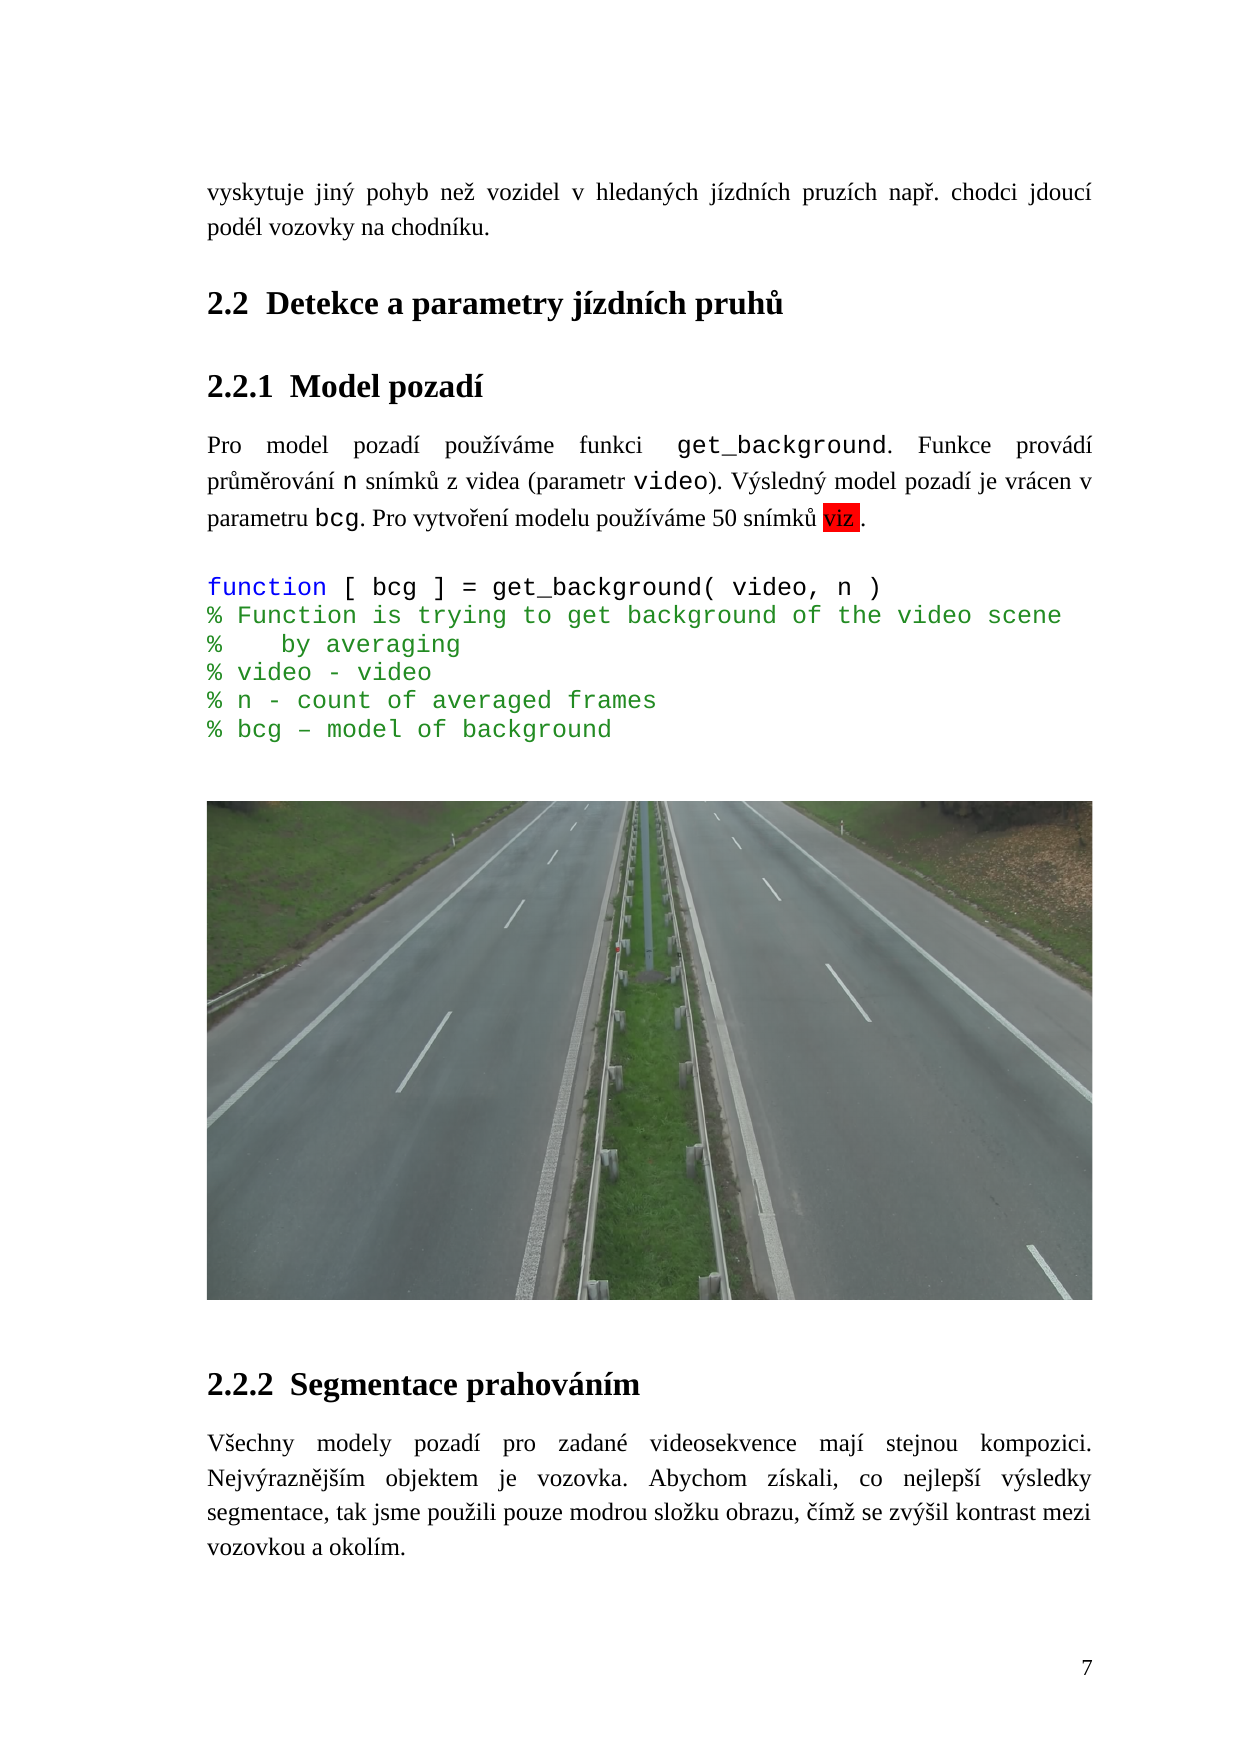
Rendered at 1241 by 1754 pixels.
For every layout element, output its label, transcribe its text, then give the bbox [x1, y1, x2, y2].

subtitle Segmentace prahováním [207, 1364, 1092, 1403]
text Pro model pozadí používáme funkci get_background. Funkce provádí průměrování n snímků z videa (parametr video). Výsledný model pozadí je vrácen v parametru bcg. Pro vytvoření modelu používáme 50 snímků viz . [207, 430, 1092, 534]
text % Function is trying to get background of the video scene [207, 603, 1092, 631]
text Všechny modely pozadí pro zadané videosekvence mají stejnou kompozici. Nejvýraznějším objektem je vozovka. Abychom získali, co nejlepší výsledky segmentace, tak jsme použili pouze modrou složku obrazu, čímž se zvýšil kontrast mezi vozovkou a okolím. [207, 1428, 1092, 1560]
text % video - video [207, 659, 1092, 688]
text % n - count of averaged frames [207, 688, 1092, 716]
picture [206, 801, 1093, 1300]
text function [ bcg ] = get_background( video, n ) [207, 574, 1092, 603]
text % bcg – model of background [207, 716, 1092, 744]
subtitle Detekce a parametry jízdních pruhů [207, 284, 1092, 322]
text % by averaging [207, 631, 1092, 659]
text vyskytuje jiný pohyb než vozidel v hledaných jízdních pruzích např. chodci jdoucí podél vozovky na chodníku. [207, 177, 1092, 240]
subtitle Model pozadí [207, 366, 1092, 404]
